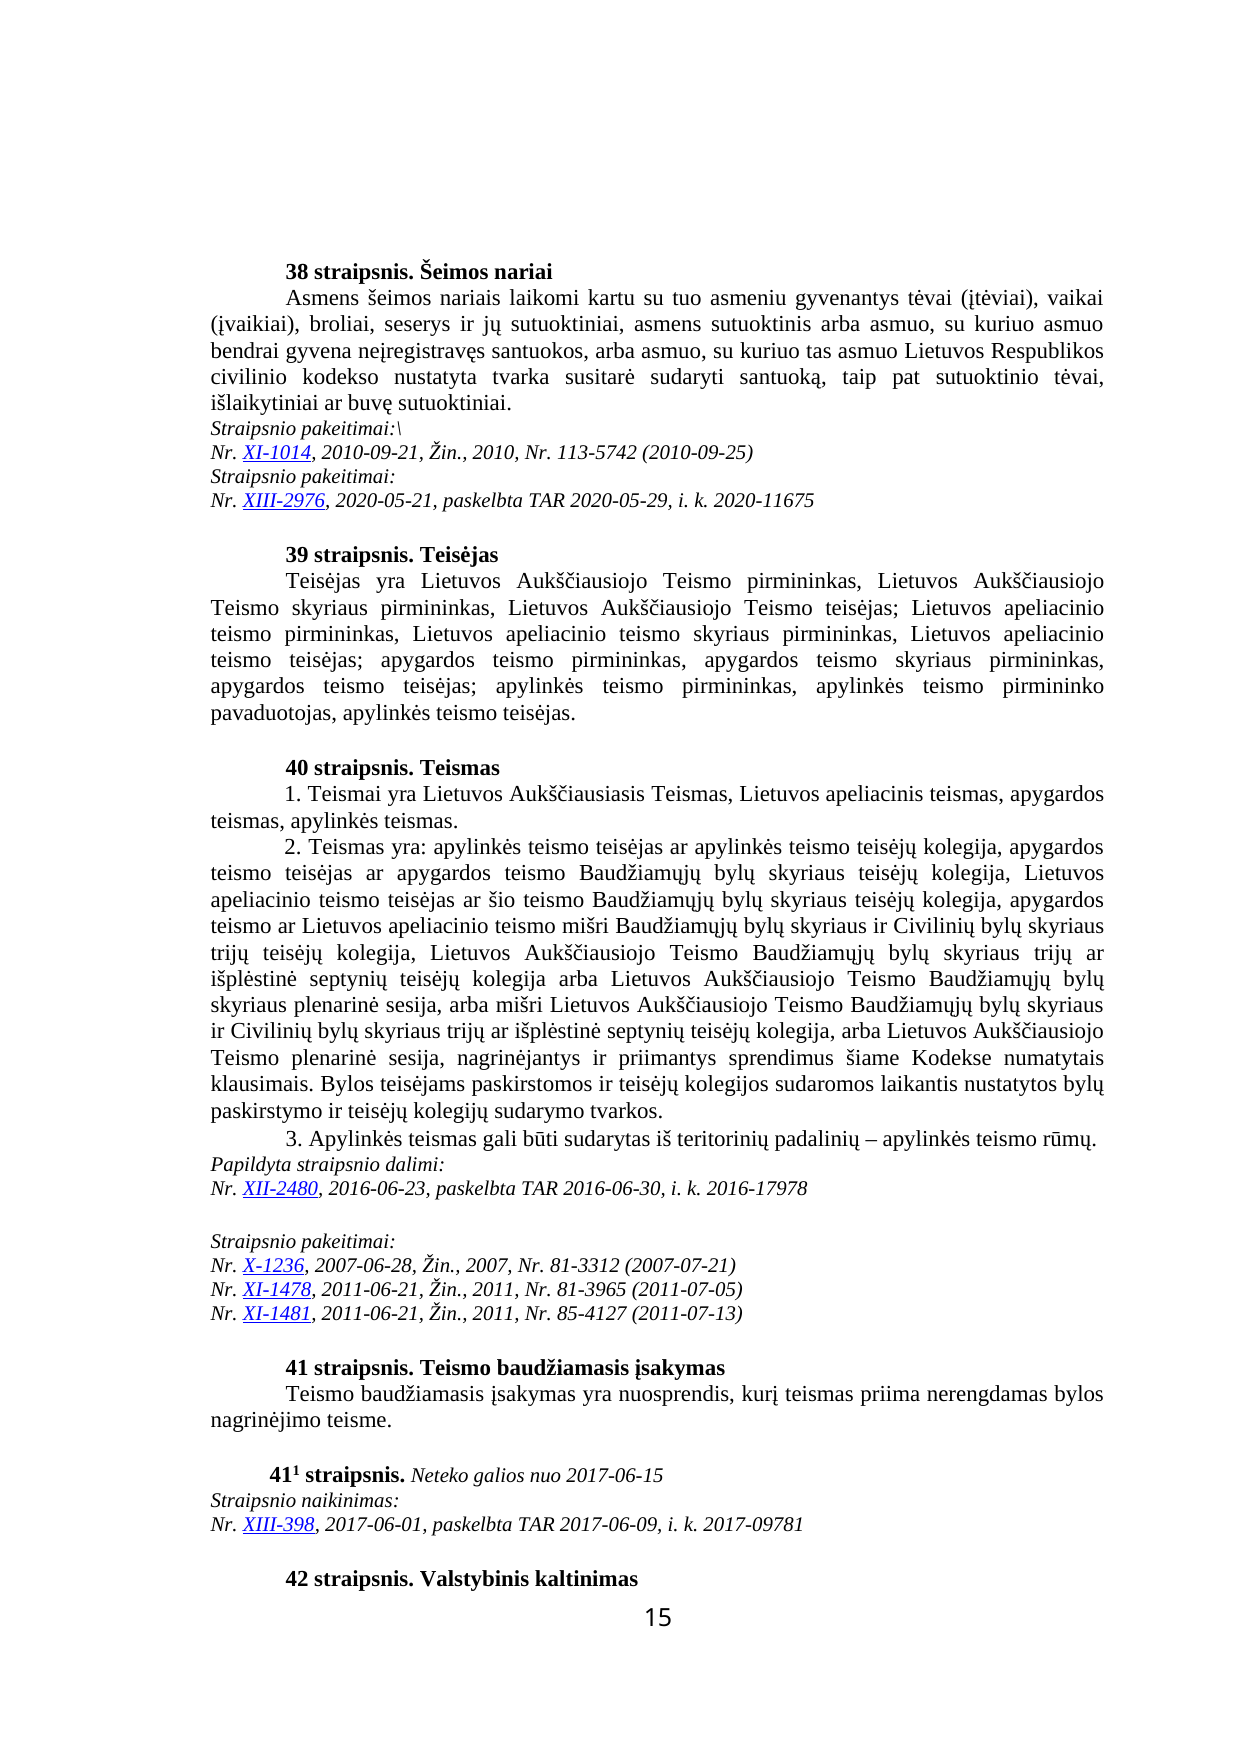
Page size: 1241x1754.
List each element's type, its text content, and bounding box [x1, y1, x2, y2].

text 3. Apylinkės teismas gali būti sudarytas iš teritorinių padalinių – apylinkės teismo rūmų. [210, 1123, 1105, 1152]
text Nr. XIII-2976, 2020-05-21, paskelbta TAR 2020-05-29, i. k. 2020-11675 [210, 488, 1105, 512]
text 411 straipsnis. Neteko galios nuo 2017-06-15 [210, 1461, 1105, 1488]
text Nr. X-1236, 2007-06-28, Žin., 2007, Nr. 81-3312 (2007-07-21) [210, 1253, 1105, 1277]
text 39 straipsnis. Teisėjas [210, 541, 1105, 567]
text Teismo baudžiamasis įsakymas yra nuosprendis, kurį teismas priima nerengdamas bylos nagrinėjimo teisme. [210, 1380, 1105, 1433]
text Papildyta straipsnio dalimi: [210, 1152, 1105, 1176]
text 38 straipsnis. Šeimos nariai [210, 258, 1105, 284]
text Straipsnio naikinimas: [210, 1488, 1105, 1512]
text 40 straipsnis. Teismas [210, 754, 1105, 780]
text 41 straipsnis. Teismo baudžiamasis įsakymas [210, 1354, 1105, 1380]
text Straipsnio pakeitimai: [210, 464, 1105, 488]
text Teisėjas yra Lietuvos Aukščiausiojo Teismo pirmininkas, Lietuvos Aukščiausiojo Teismo skyriaus pirmininkas, Lietuvos Aukščiausiojo Teismo teisėjas; Lietuvos apeliacinio teismo pirmininkas, Lietuvos apeliacinio teismo skyriaus pirmininkas, Lietuvos apeliacinio teismo teisėjas; apygardos teismo pirmininkas, apygardos teismo skyriaus pirmininkas, apygardos teismo teisėjas; apylinkės teismo pirmininkas, apylinkės teismo pirmininko pavaduotojas, apylinkės teismo teisėjas. [210, 567, 1105, 725]
text 2. Teismas yra: apylinkės teismo teisėjas ar apylinkės teismo teisėjų kolegija, apygardos teismo teisėjas ar apygardos teismo Baudžiamųjų bylų skyriaus teisėjų kolegija, Lietuvos apeliacinio teismo teisėjas ar šio teismo Baudžiamųjų bylų skyriaus teisėjų kolegija, apygardos teismo ar Lietuvos apeliacinio teismo mišri Baudžiamųjų bylų skyriaus ir Civilinių bylų skyriaus trijų teisėjų kolegija, Lietuvos Aukščiausiojo Teismo Baudžiamųjų bylų skyriaus trijų ar išplėstinė septynių teisėjų kolegija arba Lietuvos Aukščiausiojo Teismo Baudžiamųjų bylų skyriaus plenarinė sesija, arba mišri Lietuvos Aukščiausiojo Teismo Baudžiamųjų bylų skyriaus ir Civilinių bylų skyriaus trijų ar išplėstinė septynių teisėjų kolegija, arba Lietuvos Aukščiausiojo Teismo plenarinė sesija, nagrinėjantys ir priimantys sprendimus šiame Kodekse numatytais klausimais. Bylos teisėjams paskirstomos ir teisėjų kolegijos sudaromos laikantis nustatytos bylų paskirstymo ir teisėjų kolegijų sudarymo tvarkos. [210, 833, 1105, 1123]
text Asmens šeimos nariais laikomi kartu su tuo asmeniu gyvenantys tėvai (įtėviai), vaikai (įvaikiai), broliai, seserys ir jų sutuoktiniai, asmens sutuoktinis arba asmuo, su kuriuo asmuo bendrai gyvena neįregistravęs santuokos, arba asmuo, su kuriuo tas asmuo Lietuvos Respublikos civilinio kodekso nustatyta tvarka susitarė sudaryti santuoką, taip pat sutuoktinio tėvai, išlaikytiniai ar buvę sutuoktiniai. [210, 284, 1105, 416]
text 1. Teismai yra Lietuvos Aukščiausiasis Teismas, Lietuvos apeliacinis teismas, apygardos teismas, apylinkės teismas. [210, 780, 1105, 833]
text Nr. XII-2480, 2016-06-23, paskelbta TAR 2016-06-30, i. k. 2016-17978 [210, 1176, 1105, 1200]
text Straipsnio pakeitimai: [210, 1229, 1105, 1253]
text Nr. XI-1478, 2011-06-21, Žin., 2011, Nr. 81-3965 (2011-07-05) [210, 1277, 1105, 1301]
text Nr. XI-1481, 2011-06-21, Žin., 2011, Nr. 85-4127 (2011-07-13) [210, 1301, 1105, 1325]
text Straipsnio pakeitimai:\ [210, 416, 1105, 440]
text Nr. XI-1014, 2010-09-21, Žin., 2010, Nr. 113-5742 (2010-09-25) [210, 440, 1105, 464]
text Nr. XIII-398, 2017-06-01, paskelbta TAR 2017-06-09, i. k. 2017-09781 [210, 1512, 1105, 1536]
text 42 straipsnis. Valstybinis kaltinimas [210, 1565, 1105, 1591]
